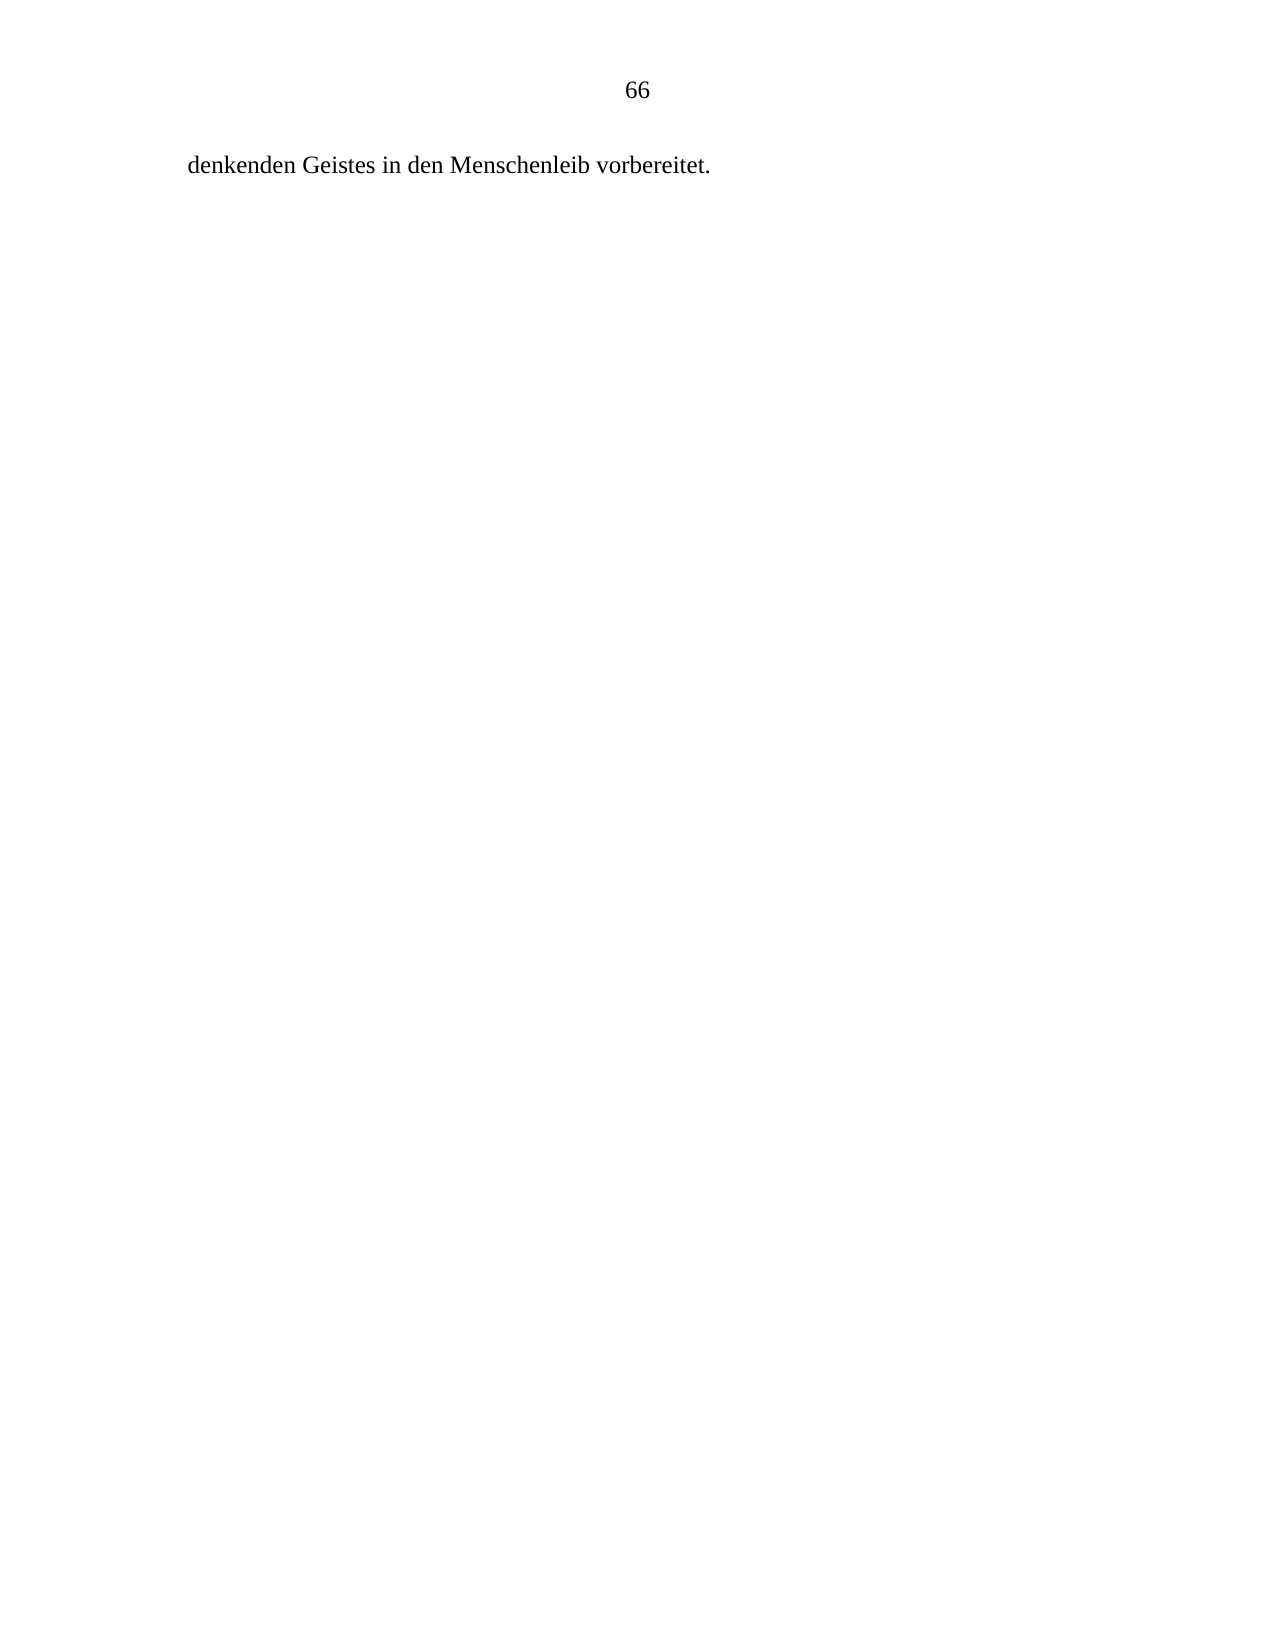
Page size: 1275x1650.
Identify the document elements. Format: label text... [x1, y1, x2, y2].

text denkenden Geistes in den Menschenleib vorbereitet. [187, 150, 1087, 179]
